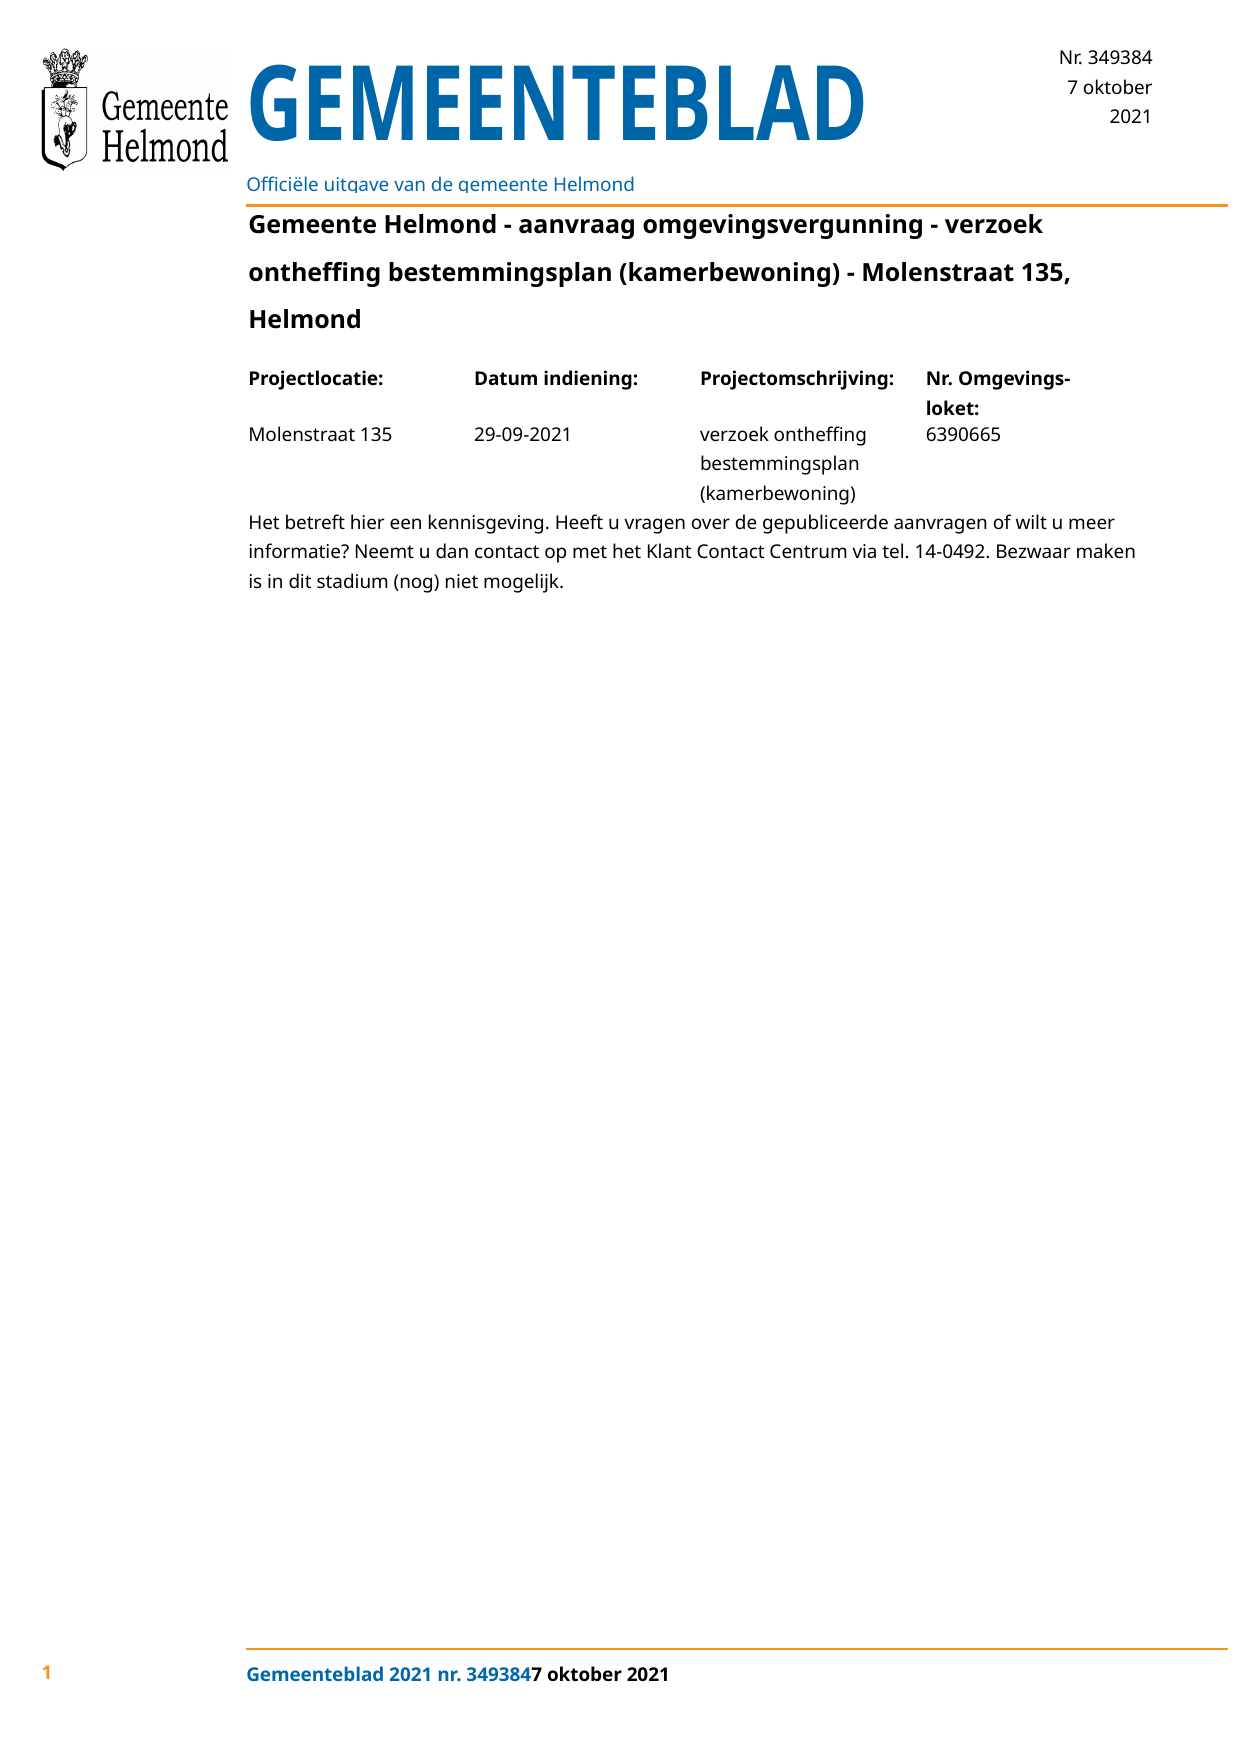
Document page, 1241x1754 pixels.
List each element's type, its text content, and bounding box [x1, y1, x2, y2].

text Gemeente Helmond - aanvraag omgevingsvergunning - verzoek ontheffing bestemmingsplan (kamerbewoning) - Molenstraat 135, Helmond [248, 207, 1152, 336]
table_cell 6390665 [926, 421, 1152, 506]
picture [41, 47, 231, 172]
table_header Nr. Omgevings- loket: [926, 366, 1152, 421]
table_cell 29-09-2021 [474, 421, 700, 506]
table_header Projectomschrijving: [700, 366, 926, 421]
table_header Projectlocatie: [248, 366, 474, 421]
table_header Datum indiening: [474, 366, 700, 421]
table_cell Molenstraat 135 [248, 421, 474, 506]
table_cell verzoek ontheffing bestemmingsplan (kamerbewoning) [700, 421, 926, 506]
text Het betreft hier een kennisgeving. Heeft u vragen over de gepubliceerde aanvragen of wilt u meer informatie? Neemt u dan contact op met het Klant Contact Centrum via tel. 14-0492. Bezwaar maken is in dit stadium (nog) niet mogelijk. [248, 509, 1152, 594]
